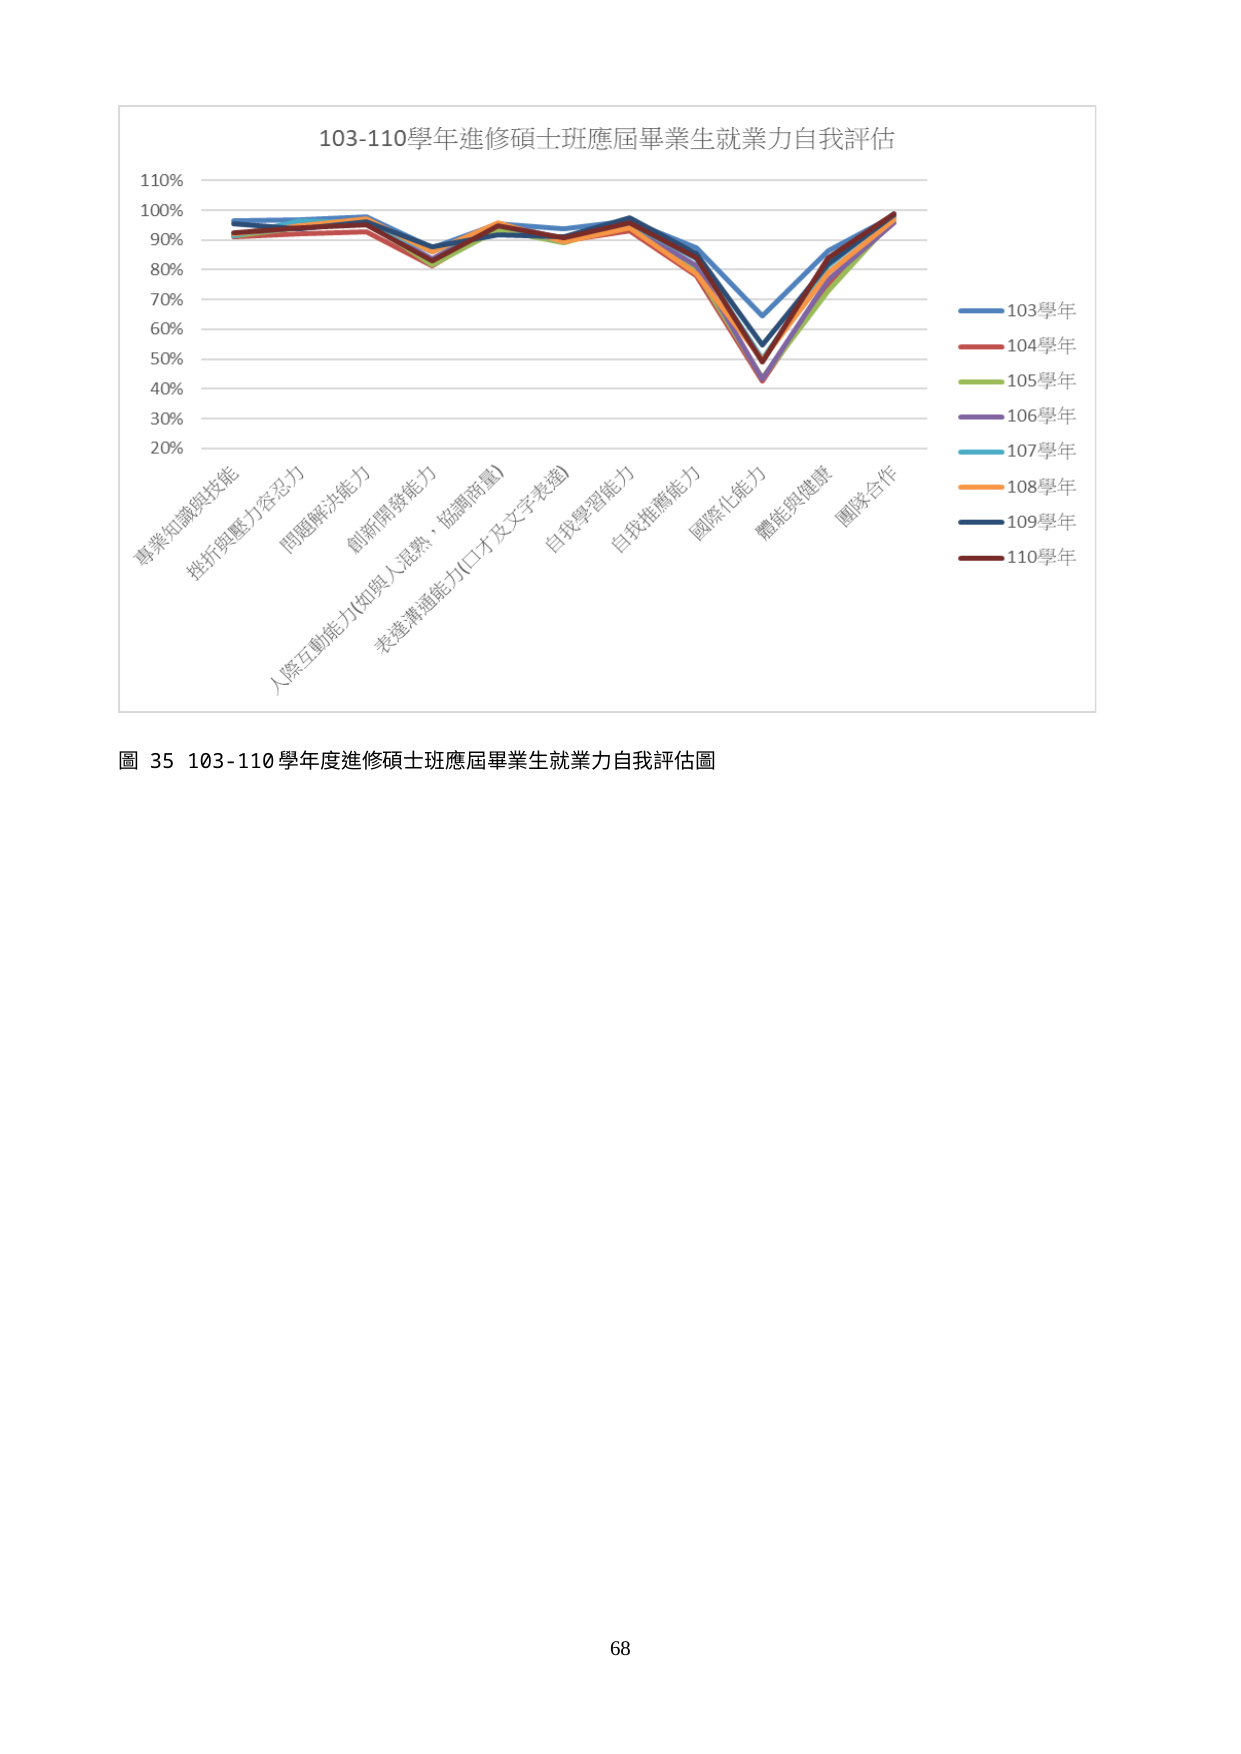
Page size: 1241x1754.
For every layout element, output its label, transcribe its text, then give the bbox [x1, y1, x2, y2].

text 圖 35 103-110學年度進修碩士班應屆畢業生就業力自我評估圖 [118, 717, 1122, 780]
